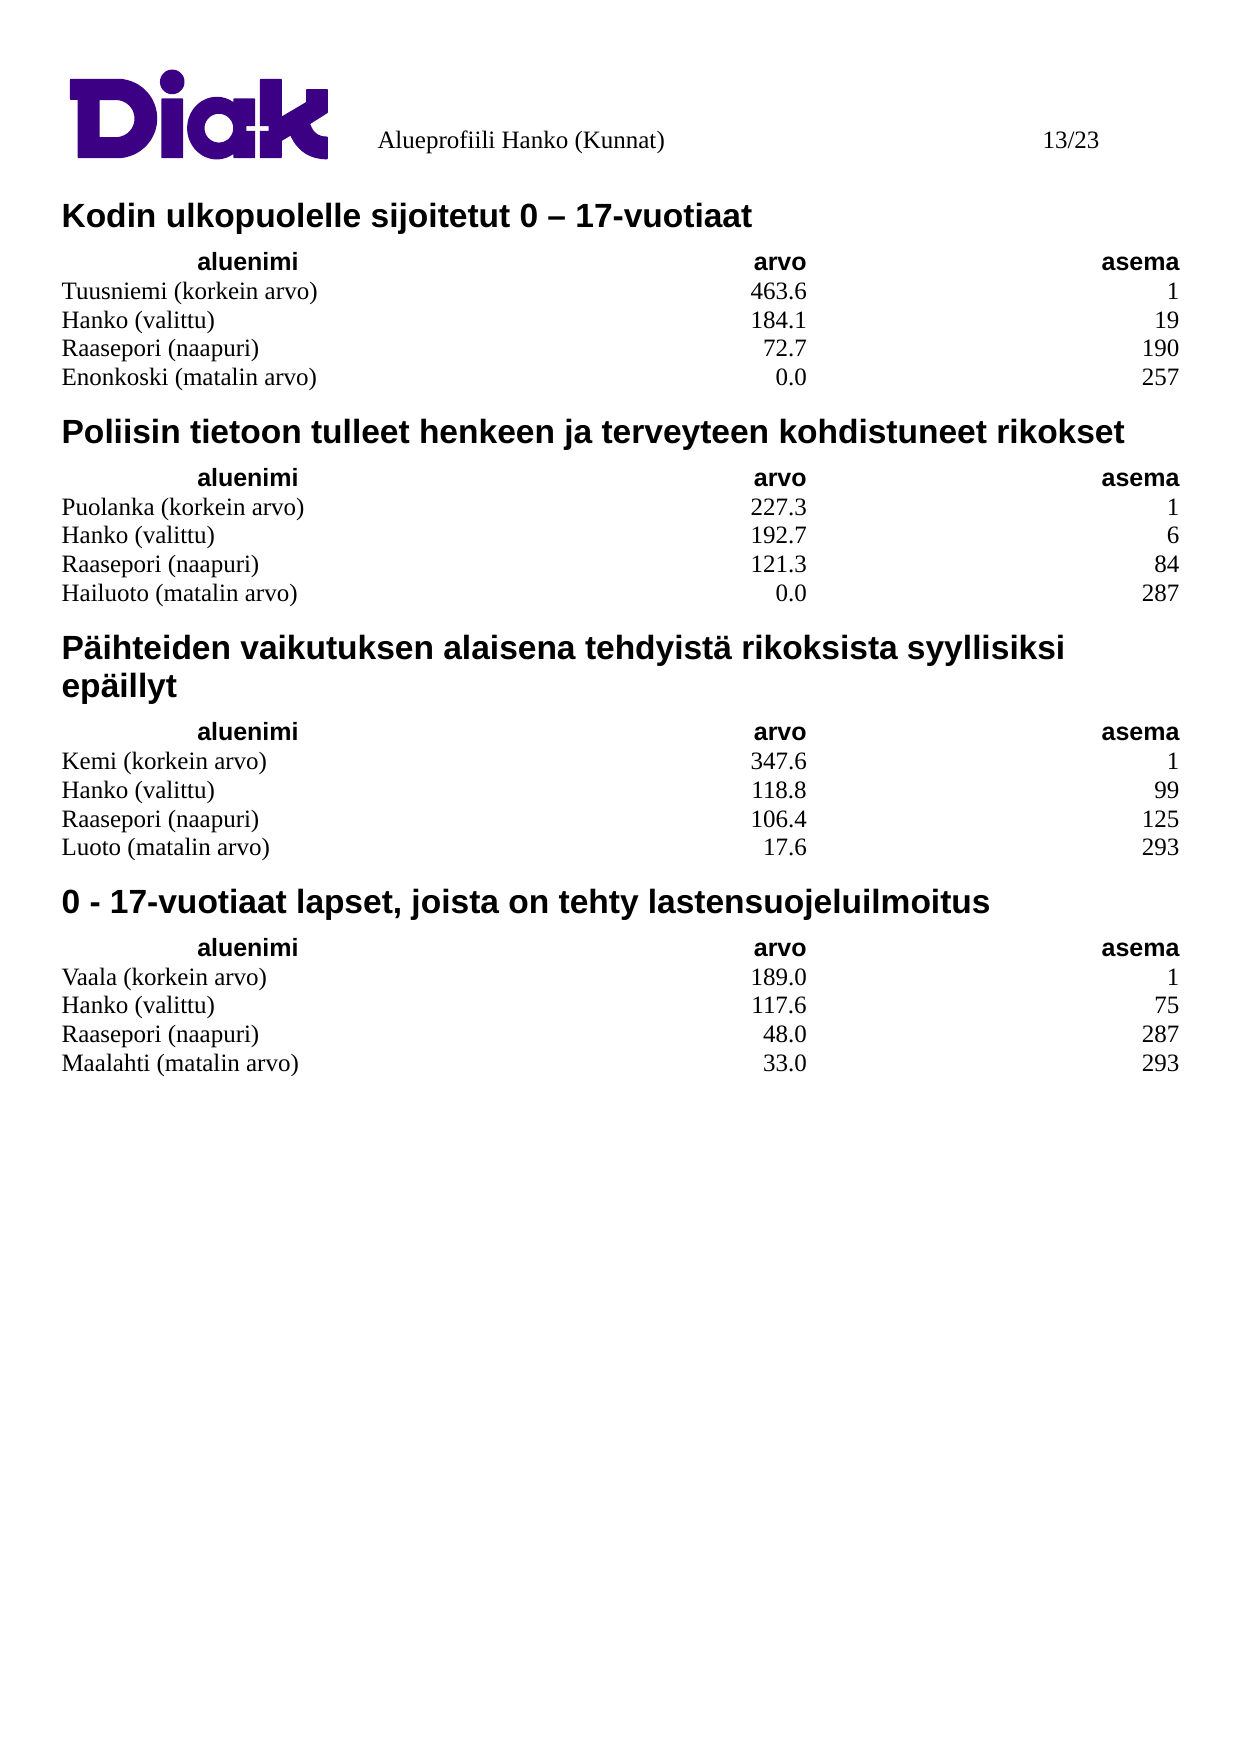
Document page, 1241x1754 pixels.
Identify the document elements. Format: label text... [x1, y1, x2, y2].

table_cell 287 [806, 1019, 1179, 1048]
table_cell 347.6 [434, 746, 806, 775]
table_header asema [806, 933, 1179, 962]
table_cell Raasepori (naapuri) [61, 549, 434, 578]
table_cell Luoto (matalin arvo) [61, 833, 434, 861]
subtitle Poliisin tietoon tulleet henkeen ja terveyteen kohdistuneet rikokset [61, 412, 1179, 451]
table_cell Hanko (valittu) [61, 521, 434, 549]
table_cell 125 [806, 804, 1179, 832]
table_cell 190 [806, 334, 1179, 362]
table_cell Hanko (valittu) [61, 305, 434, 333]
table_cell 1 [806, 746, 1179, 775]
subtitle 0 - 17-vuotiaat lapset, joista on tehty lastensuojeluilmoitus [61, 882, 1179, 921]
table_cell 287 [806, 578, 1179, 607]
table_header asema [806, 463, 1179, 492]
table_header aluenimi [61, 718, 434, 746]
table_cell 48.0 [434, 1019, 806, 1048]
table_cell Hanko (valittu) [61, 775, 434, 804]
table_cell Hanko (valittu) [61, 991, 434, 1019]
table_cell 0.0 [434, 362, 806, 391]
table_cell Kemi (korkein arvo) [61, 746, 434, 775]
table_cell 6 [806, 521, 1179, 549]
subtitle Päihteiden vaikutuksen alaisena tehdyistä rikoksista syyllisiksi epäillyt [61, 628, 1179, 705]
table_cell Raasepori (naapuri) [61, 804, 434, 832]
table_header arvo [434, 933, 806, 962]
table_header asema [806, 718, 1179, 746]
table_cell Raasepori (naapuri) [61, 334, 434, 362]
table_cell 118.8 [434, 775, 806, 804]
table_cell Raasepori (naapuri) [61, 1019, 434, 1048]
table_header aluenimi [61, 933, 434, 962]
table_header arvo [434, 463, 806, 492]
table_header aluenimi [61, 247, 434, 276]
table_cell 192.7 [434, 521, 806, 549]
table_header arvo [434, 718, 806, 746]
table_cell 106.4 [434, 804, 806, 832]
table_cell 189.0 [434, 962, 806, 991]
table_cell 463.6 [434, 276, 806, 305]
table_cell Vaala (korkein arvo) [61, 962, 434, 991]
table_header asema [806, 247, 1179, 276]
table_cell 0.0 [434, 578, 806, 607]
table_header arvo [434, 247, 806, 276]
table_cell 257 [806, 362, 1179, 391]
table_cell Puolanka (korkein arvo) [61, 492, 434, 521]
table_cell Enonkoski (matalin arvo) [61, 362, 434, 391]
table_cell 1 [806, 492, 1179, 521]
table_cell Hailuoto (matalin arvo) [61, 578, 434, 607]
table_cell 33.0 [434, 1048, 806, 1077]
table_header aluenimi [61, 463, 434, 492]
table_cell 227.3 [434, 492, 806, 521]
table_cell 84 [806, 549, 1179, 578]
table_cell Tuusniemi (korkein arvo) [61, 276, 434, 305]
subtitle Kodin ulkopuolelle sijoitetut 0 – 17-vuotiaat [61, 196, 1179, 235]
table_cell 293 [806, 1048, 1179, 1077]
table_cell 1 [806, 962, 1179, 991]
table_cell 19 [806, 305, 1179, 333]
table_cell 184.1 [434, 305, 806, 333]
table_cell 17.6 [434, 833, 806, 861]
table_cell 117.6 [434, 991, 806, 1019]
table_cell 1 [806, 276, 1179, 305]
table_cell 293 [806, 833, 1179, 861]
table_cell Maalahti (matalin arvo) [61, 1048, 434, 1077]
table_cell 99 [806, 775, 1179, 804]
table_cell 121.3 [434, 549, 806, 578]
table_cell 75 [806, 991, 1179, 1019]
table_cell 72.7 [434, 334, 806, 362]
